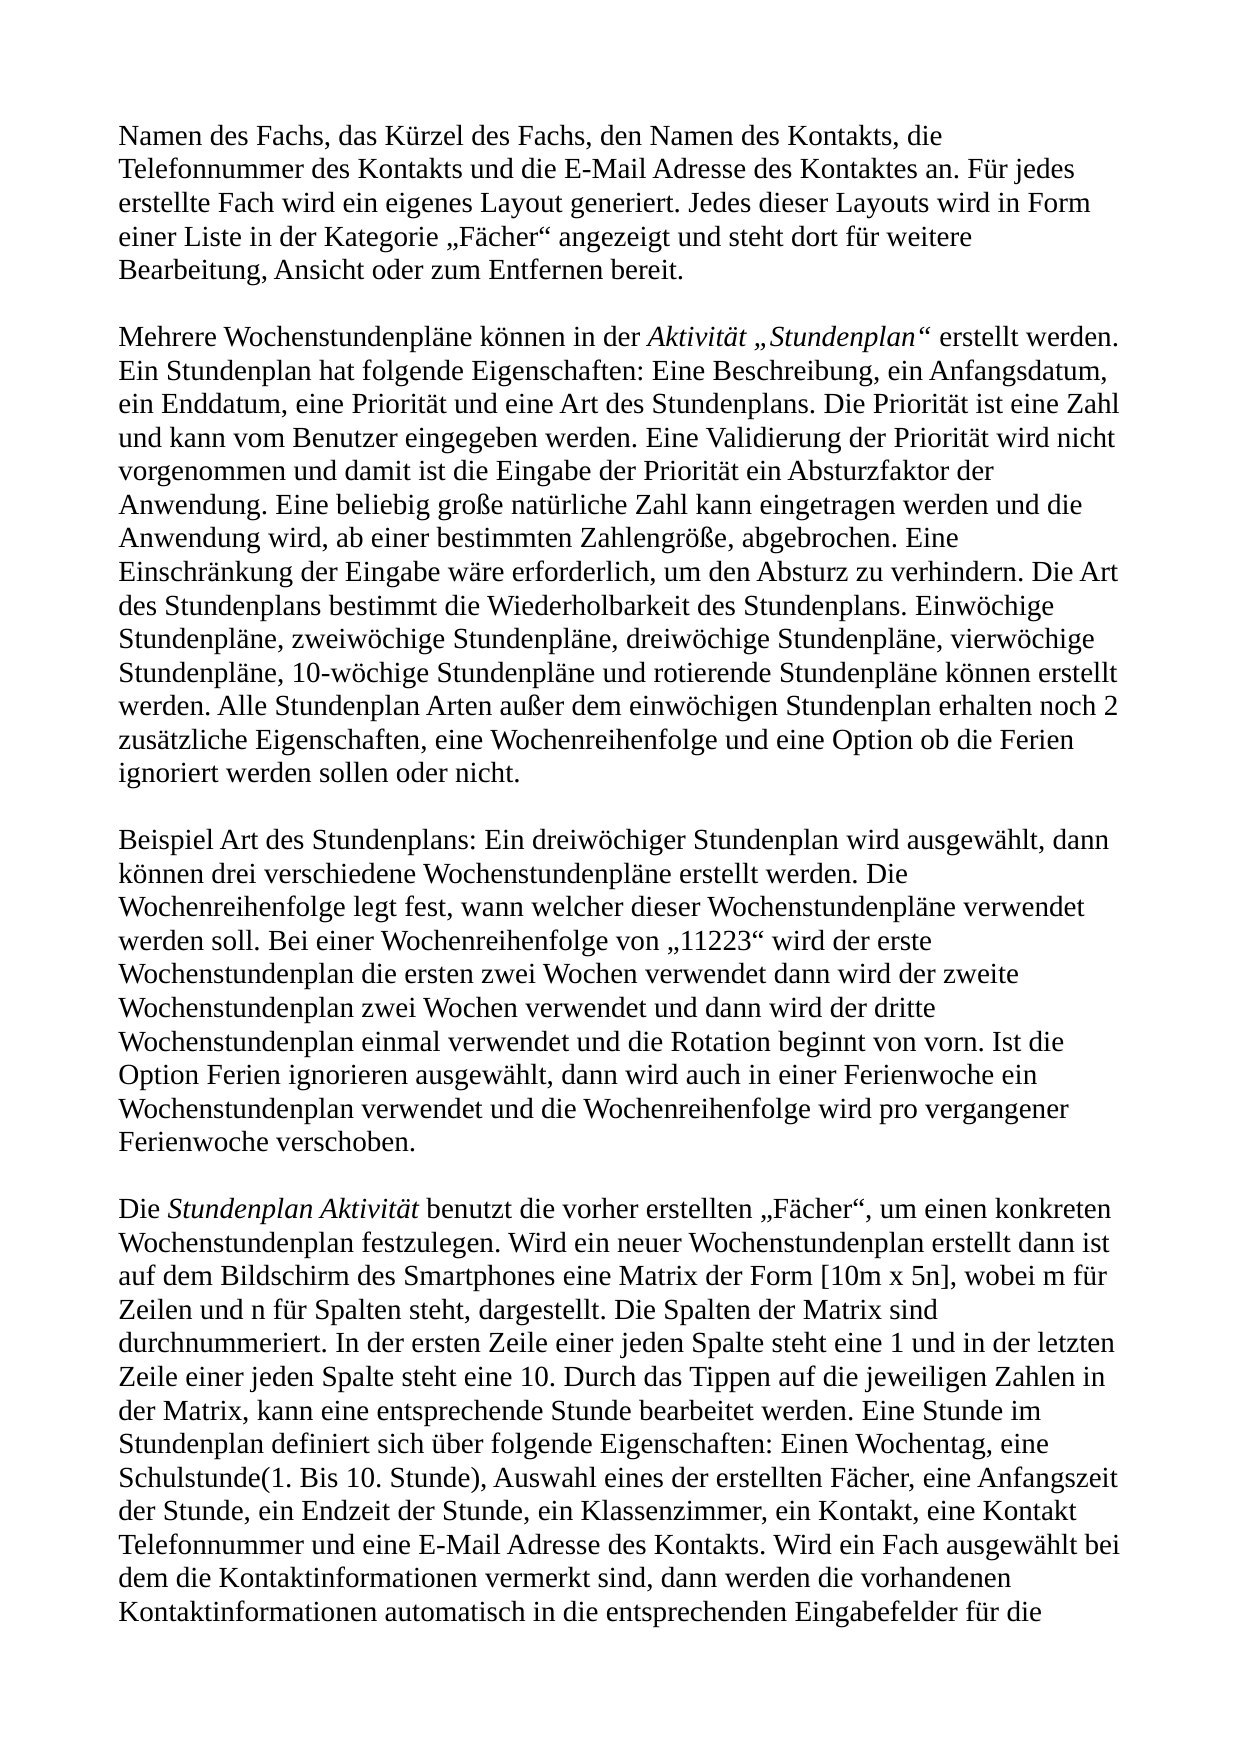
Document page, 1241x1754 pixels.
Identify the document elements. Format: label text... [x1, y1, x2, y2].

text Die Stundenplan Aktivität benutzt die vorher erstellten „Fächer“, um einen konkreten Wochenstundenplan festzulegen. Wird ein neuer Wochenstundenplan erstellt dann ist auf dem Bildschirm des Smartphones eine Matrix der Form [10m x 5n], wobei m für Zeilen und n für Spalten steht, dargestellt. Die Spalten der Matrix sind durchnummeriert. In der ersten Zeile einer jeden Spalte steht eine 1 und in der letzten Zeile einer jeden Spalte steht eine 10. Durch das Tippen auf die jeweiligen Zahlen in der Matrix, kann eine entsprechende Stunde bearbeitet werden. Eine Stunde im Stundenplan definiert sich über folgende Eigenschaften: Einen Wochentag, eine Schulstunde(1. Bis 10. Stunde), Auswahl eines der erstellten Fächer, eine Anfangszeit der Stunde, ein Endzeit der Stunde, ein Klassenzimmer, ein Kontakt, eine Kontakt Telefonnummer und eine E-Mail Adresse des Kontakts. Wird ein Fach ausgewählt bei dem die Kontaktinformationen vermerkt sind, dann werden die vorhandenen Kontaktinformationen automatisch in die entsprechenden Eingabefelder für die [118, 1191, 1122, 1627]
text Beispiel Art des Stundenplans: Ein dreiwöchiger Stundenplan wird ausgewählt, dann können drei verschiedene Wochenstundenpläne erstellt werden. Die Wochenreihenfolge legt fest, wann welcher dieser Wochenstundenpläne verwendet werden soll. Bei einer Wochenreihenfolge von „11223“ wird der erste Wochenstundenplan die ersten zwei Wochen verwendet dann wird der zweite Wochenstundenplan zwei Wochen verwendet und dann wird der dritte Wochenstundenplan einmal verwendet und die Rotation beginnt von vorn. Ist die Option Ferien ignorieren ausgewählt, dann wird auch in einer Ferienwoche ein Wochenstundenplan verwendet und die Wochenreihenfolge wird pro vergangener Ferienwoche verschoben. [118, 822, 1122, 1158]
text Mehrere Wochenstundenpläne können in der Aktivität „Stundenplan“ erstellt werden. [118, 319, 1122, 353]
text Ein Stundenplan hat folgende Eigenschaften: Eine Beschreibung, ein Anfangsdatum, ein Enddatum, eine Priorität und eine Art des Stundenplans. Die Priorität ist eine Zahl und kann vom Benutzer eingegeben werden. Eine Validierung der Priorität wird nicht vorgenommen und damit ist die Eingabe der Priorität ein Absturzfaktor der Anwendung. Eine beliebig große natürliche Zahl kann eingetragen werden und die Anwendung wird, ab einer bestimmten Zahlengröße, abgebrochen. Eine Einschränkung der Eingabe wäre erforderlich, um den Absturz zu verhindern. Die Art des Stundenplans bestimmt die Wiederholbarkeit des Stundenplans. Einwöchige Stundenpläne, zweiwöchige Stundenpläne, dreiwöchige Stundenpläne, vierwöchige Stundenpläne, 10-wöchige Stundenpläne und rotierende Stundenpläne können erstellt werden. Alle Stundenplan Arten außer dem einwöchigen Stundenplan erhalten noch 2 zusätzliche Eigenschaften, eine Wochenreihenfolge und eine Option ob die Ferien ignoriert werden sollen oder nicht. [118, 353, 1122, 789]
text Namen des Fachs, das Kürzel des Fachs, den Namen des Kontakts, die Telefonnummer des Kontakts und die E-Mail Adresse des Kontaktes an. Für jedes erstellte Fach wird ein eigenes Layout generiert. Jedes dieser Layouts wird in Form einer Liste in der Kategorie „Fächer“ angezeigt und steht dort für weitere Bearbeitung, Ansicht oder zum Entfernen bereit. [118, 118, 1122, 286]
